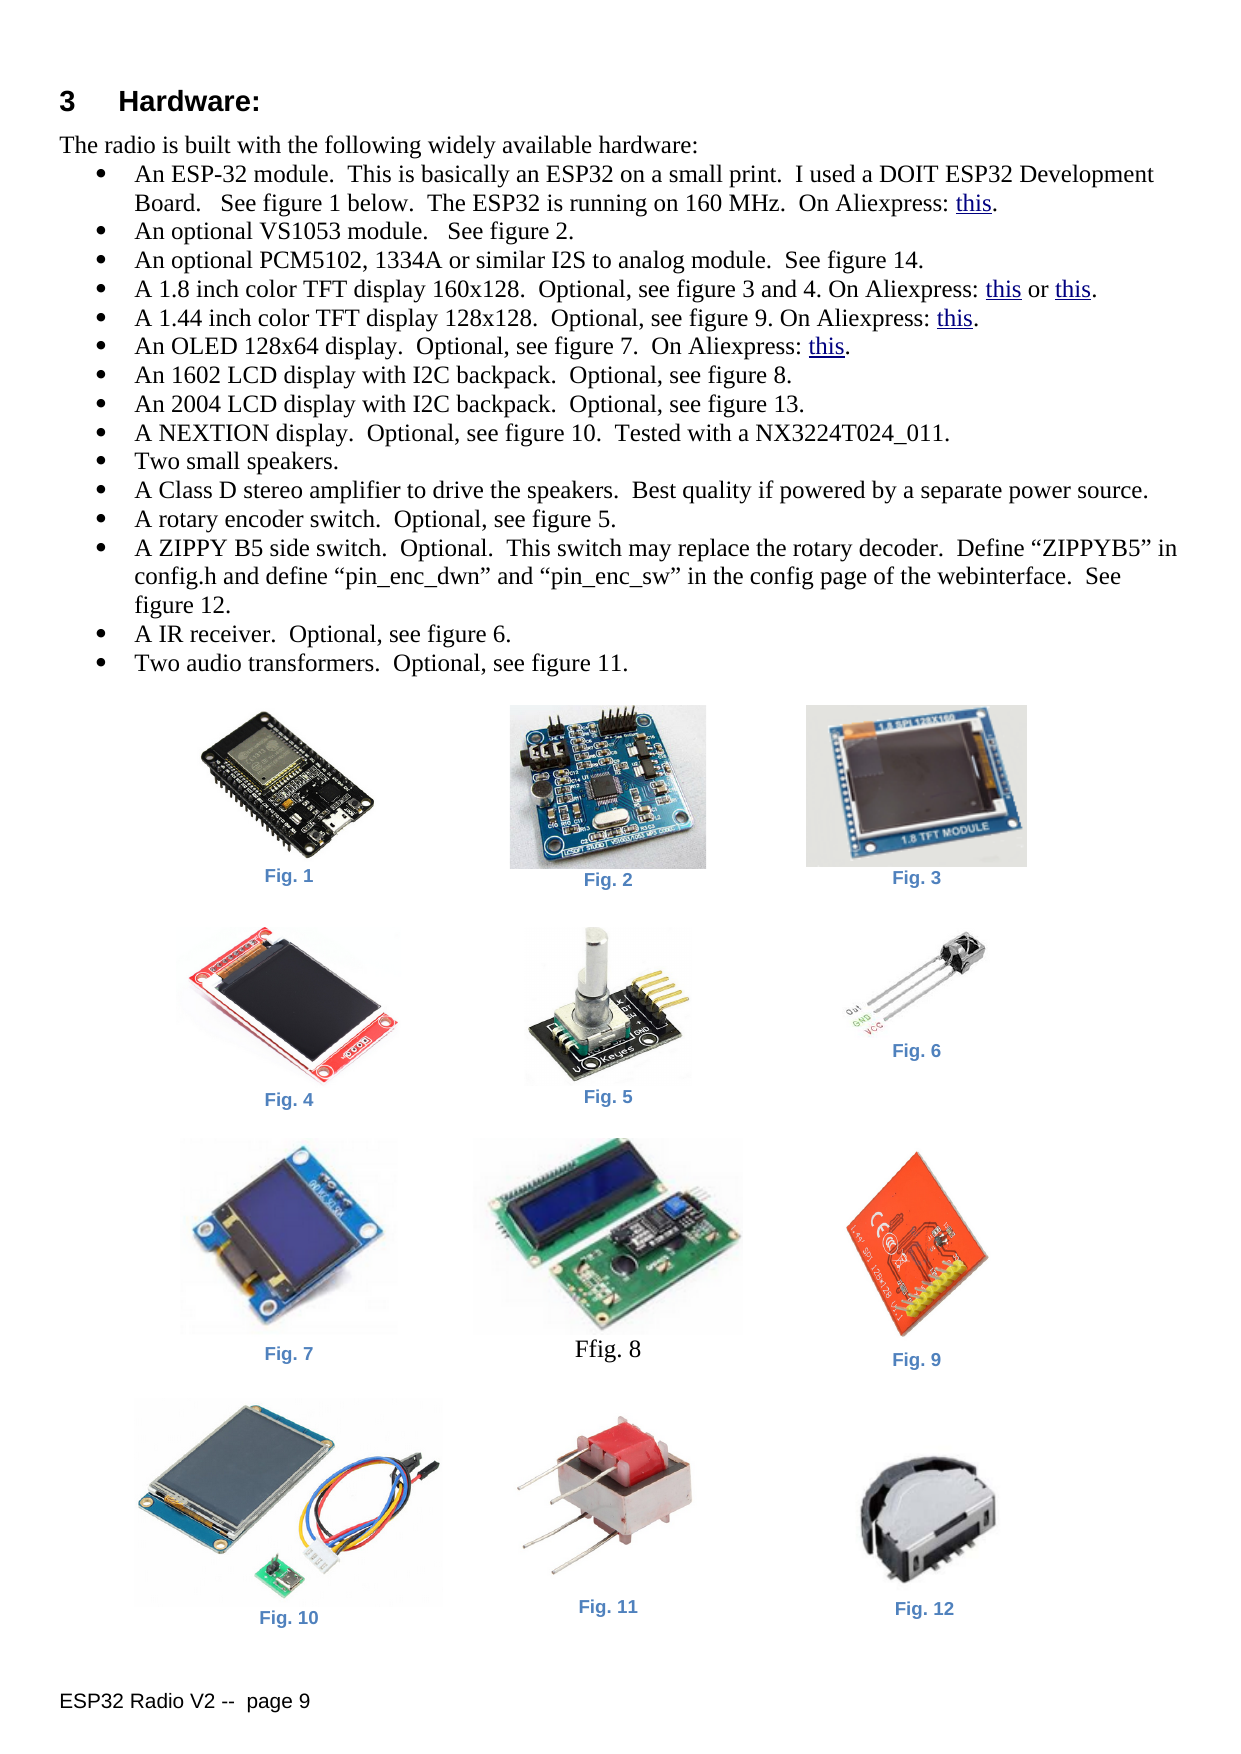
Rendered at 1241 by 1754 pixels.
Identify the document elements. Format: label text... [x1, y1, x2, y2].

table_header Fig. 2 [455, 705, 761, 927]
list An OLED 128x64 display. Optional, see figure 7. On Aliexpress: this. [97, 331, 1181, 360]
picture [134, 1398, 444, 1607]
table_header Fig. 3 [761, 705, 1072, 927]
picture [503, 1398, 712, 1596]
list A Class D stereo amplifier to drive the speakers. Best quality if powered by a separate power source. [97, 475, 1181, 504]
list A 1.44 inch color TFT display 128x128. Optional, see figure 9. On Aliexpress: this. [97, 303, 1181, 331]
table_cell Fig. 5 [455, 927, 761, 1139]
table_cell Fig. 9 [761, 1139, 1072, 1399]
table_cell Fig. 7 [123, 1139, 454, 1399]
list Two small speakers. [97, 446, 1181, 475]
list A ZIPPY B5 side switch. Optional. This switch may replace the rotary decoder. Define “ZIPPYB5” in config.h and define “pin_enc_dwn” and “pin_enc_sw” in the config page of the webinterface. See figure 12. [97, 533, 1181, 619]
list An ESP-32 module. This is basically an ESP32 on a small print. I used a DOIT ESP32 Development Board. See figure 1 below. The ESP32 is running on 160 MHz. On Aliexpress: this. [97, 159, 1181, 216]
text The radio is built with the following widely available hardware: [59, 130, 1181, 159]
list A 1.8 inch color TFT display 160x128. Optional, see figure 3 and 4. On Aliexpress: this or this. [97, 274, 1181, 303]
list A IR receiver. Optional, see figure 6. [97, 619, 1181, 648]
list Two audio transformers. Optional, see figure 11. [97, 648, 1181, 676]
table_cell [761, 1399, 1072, 1657]
list An optional PCM5102, 1334A or similar I2S to analog module. See figure 14. [97, 245, 1181, 274]
picture [179, 1138, 398, 1343]
picture [524, 927, 692, 1086]
list An 1602 LCD display with I2C backpack. Optional, see figure 8. [97, 360, 1181, 389]
list A NEXTION display. Optional, see figure 10. Tested with a NX3224T024_011. [97, 418, 1181, 446]
picture [509, 705, 707, 869]
picture [828, 1138, 1005, 1349]
picture [472, 1138, 743, 1335]
picture [193, 705, 384, 865]
list A rotary encoder switch. Optional, see figure 5. [97, 504, 1181, 533]
table_cell Fig. 10 [123, 1399, 454, 1657]
table_cell Fig. 11 [455, 1399, 761, 1657]
list An 2004 LCD display with I2C backpack. Optional, see figure 13. [97, 389, 1181, 418]
table_header Fig. 1 [123, 705, 454, 927]
picture [826, 1433, 1023, 1598]
table_cell Fig. 4 [123, 927, 454, 1139]
picture [806, 705, 1027, 867]
picture [842, 927, 991, 1040]
picture [176, 927, 402, 1089]
table_cell Ffig. 8 [455, 1139, 761, 1399]
subtitle Hardware: [59, 84, 1181, 118]
table_cell Fig. 6 [761, 927, 1072, 1139]
list An optional VS1053 module. See figure 2. [97, 216, 1181, 245]
